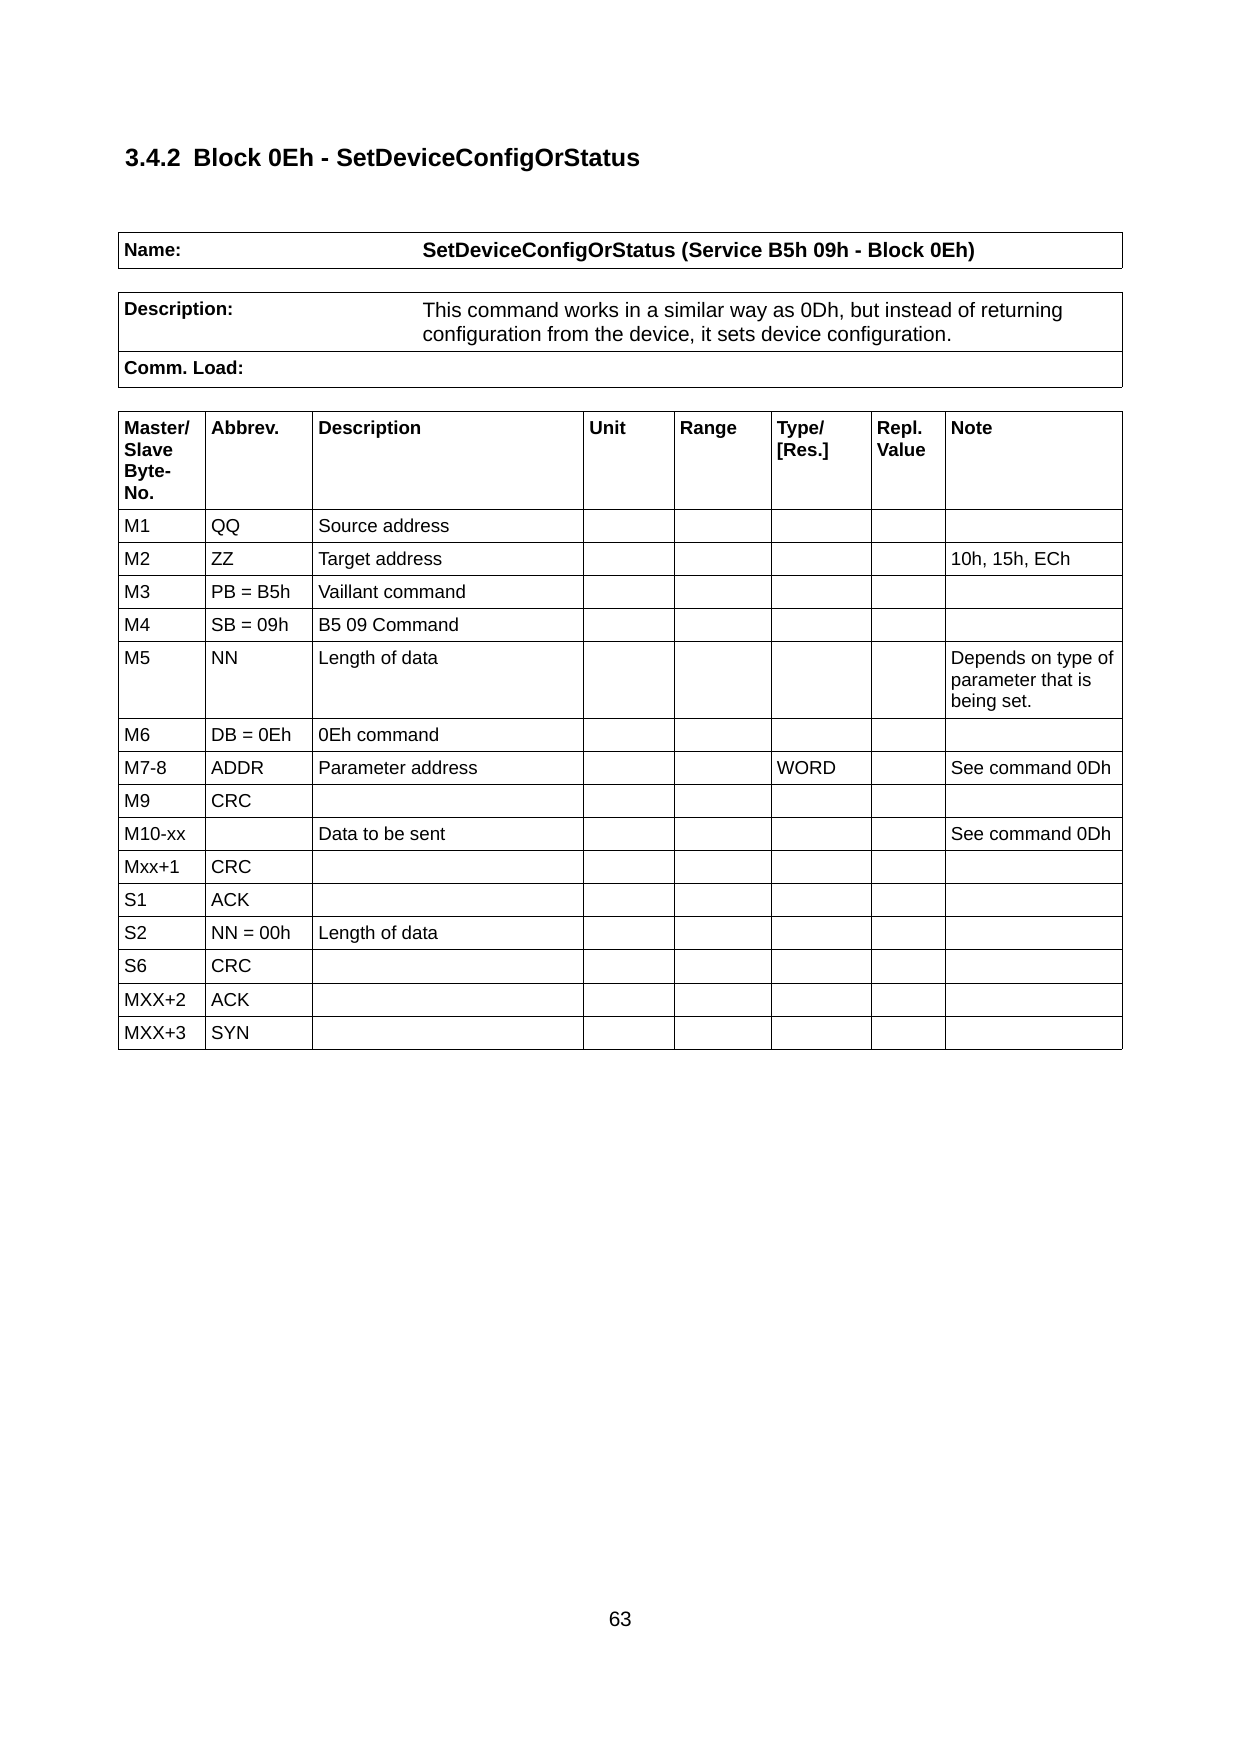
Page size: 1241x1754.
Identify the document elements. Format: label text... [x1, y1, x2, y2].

table_cell [772, 543, 871, 575]
table_cell [946, 510, 1122, 542]
table_cell ACK [206, 984, 312, 1016]
table_cell [584, 752, 674, 784]
subtitle Block 0Eh - SetDeviceConfigOrStatus [118, 143, 1122, 172]
table_cell [946, 609, 1122, 641]
table_cell [584, 642, 674, 717]
table_cell M6 [119, 719, 205, 751]
table_cell [772, 510, 871, 542]
table_header Range [675, 412, 771, 509]
table_cell CRC [206, 785, 312, 817]
table_cell [675, 917, 771, 949]
table_cell M2 [119, 543, 205, 575]
table_header Name: [119, 233, 416, 268]
table_cell [772, 609, 871, 641]
table_cell [675, 884, 771, 916]
table_header Unit [584, 412, 674, 509]
table_cell CRC [206, 851, 312, 883]
table_header Type/ [Res.] [772, 412, 871, 509]
table_cell [872, 609, 945, 641]
table_cell [946, 719, 1122, 751]
table_cell [872, 719, 945, 751]
table_cell [872, 576, 945, 608]
table_cell [313, 950, 583, 982]
table_cell [313, 785, 583, 817]
table_cell [313, 884, 583, 916]
table_cell [584, 510, 674, 542]
table_cell M3 [119, 576, 205, 608]
table_cell [946, 576, 1122, 608]
table_cell [584, 818, 674, 850]
table_cell [946, 1017, 1122, 1049]
table_cell S1 [119, 884, 205, 916]
table_cell [584, 543, 674, 575]
table_cell [772, 1017, 871, 1049]
table_cell B5 09 Command [313, 609, 583, 641]
table_cell [872, 950, 945, 982]
table_cell [584, 851, 674, 883]
table_cell [675, 510, 771, 542]
table_cell QQ [206, 510, 312, 542]
table_cell [584, 609, 674, 641]
table_cell CRC [206, 950, 312, 982]
table_cell [584, 719, 674, 751]
table_header Description: [119, 293, 416, 351]
table_cell S2 [119, 917, 205, 949]
table_cell MXX+2 [119, 984, 205, 1016]
table_header Description [313, 412, 583, 509]
table_cell [206, 818, 312, 850]
table_cell [675, 576, 771, 608]
table_cell MXX+3 [119, 1017, 205, 1049]
table_cell [772, 785, 871, 817]
table_cell [772, 950, 871, 982]
table_cell M5 [119, 642, 205, 717]
table_cell [772, 576, 871, 608]
table_cell [946, 984, 1122, 1016]
table_cell [675, 609, 771, 641]
table_cell [946, 785, 1122, 817]
table_cell Comm. Load: [119, 352, 416, 387]
table_cell [872, 884, 945, 916]
table_cell [872, 917, 945, 949]
table_cell M9 [119, 785, 205, 817]
table_header SetDeviceConfigOrStatus (Service B5h 09h - Block 0Eh) [416, 233, 1122, 268]
table_cell [946, 950, 1122, 982]
table_cell ACK [206, 884, 312, 916]
table_cell DB = 0Eh [206, 719, 312, 751]
table_cell [675, 984, 771, 1016]
table_cell [584, 884, 674, 916]
table_cell [675, 543, 771, 575]
table_cell M10-xx [119, 818, 205, 850]
table_cell Mxx+1 [119, 851, 205, 883]
table_cell [772, 917, 871, 949]
table_cell [675, 851, 771, 883]
table_cell NN [206, 642, 312, 717]
table_header This command works in a similar way as 0Dh, but instead of returning configuration from the device, it sets device configuration. [416, 293, 1122, 351]
table_cell [675, 818, 771, 850]
table_cell [772, 884, 871, 916]
table_cell M1 [119, 510, 205, 542]
table_cell [872, 818, 945, 850]
table_cell Data to be sent [313, 818, 583, 850]
table_cell [675, 1017, 771, 1049]
table_cell Vaillant command [313, 576, 583, 608]
table_cell [946, 917, 1122, 949]
table_header Abbrev. [206, 412, 312, 509]
table_cell S6 [119, 950, 205, 982]
table_cell Length of data [313, 917, 583, 949]
table_cell [872, 642, 945, 717]
table_cell [872, 510, 945, 542]
table_cell [872, 984, 945, 1016]
table_cell [313, 1017, 583, 1049]
table_cell Source address [313, 510, 583, 542]
table_cell [675, 950, 771, 982]
table_cell [313, 851, 583, 883]
table_cell [872, 785, 945, 817]
table_cell [772, 642, 871, 717]
table_cell [675, 785, 771, 817]
table_cell Target address [313, 543, 583, 575]
table_cell [946, 851, 1122, 883]
table_cell ZZ [206, 543, 312, 575]
table_cell [584, 1017, 674, 1049]
table_cell 0Eh command [313, 719, 583, 751]
table_cell [872, 1017, 945, 1049]
table_cell Depends on type of parameter that is being set. [946, 642, 1122, 717]
table_cell [872, 543, 945, 575]
table_cell Parameter address [313, 752, 583, 784]
table_cell [584, 576, 674, 608]
table_cell [872, 851, 945, 883]
table_header Note [946, 412, 1122, 509]
table_cell [946, 884, 1122, 916]
table_cell [584, 950, 674, 982]
table_cell [584, 984, 674, 1016]
table_cell Length of data [313, 642, 583, 717]
table_cell [675, 719, 771, 751]
table_cell ADDR [206, 752, 312, 784]
table_cell [584, 917, 674, 949]
table_cell SB = 09h [206, 609, 312, 641]
table_header Repl. Value [872, 412, 945, 509]
table_cell See command 0Dh [946, 752, 1122, 784]
table_cell [772, 984, 871, 1016]
table_cell [675, 752, 771, 784]
table_cell M7-8 [119, 752, 205, 784]
table_cell [416, 352, 1122, 387]
table_header Master/ Slave Byte-No. [119, 412, 205, 509]
table_cell [584, 785, 674, 817]
table_cell See command 0Dh [946, 818, 1122, 850]
table_cell M4 [119, 609, 205, 641]
table_cell [772, 851, 871, 883]
table_cell [313, 984, 583, 1016]
table_cell SYN [206, 1017, 312, 1049]
table_cell [872, 752, 945, 784]
table_cell NN = 00h [206, 917, 312, 949]
table_cell WORD [772, 752, 871, 784]
table_cell [772, 818, 871, 850]
table_cell 10h, 15h, ECh [946, 543, 1122, 575]
table_cell [675, 642, 771, 717]
table_cell PB = B5h [206, 576, 312, 608]
table_cell [772, 719, 871, 751]
